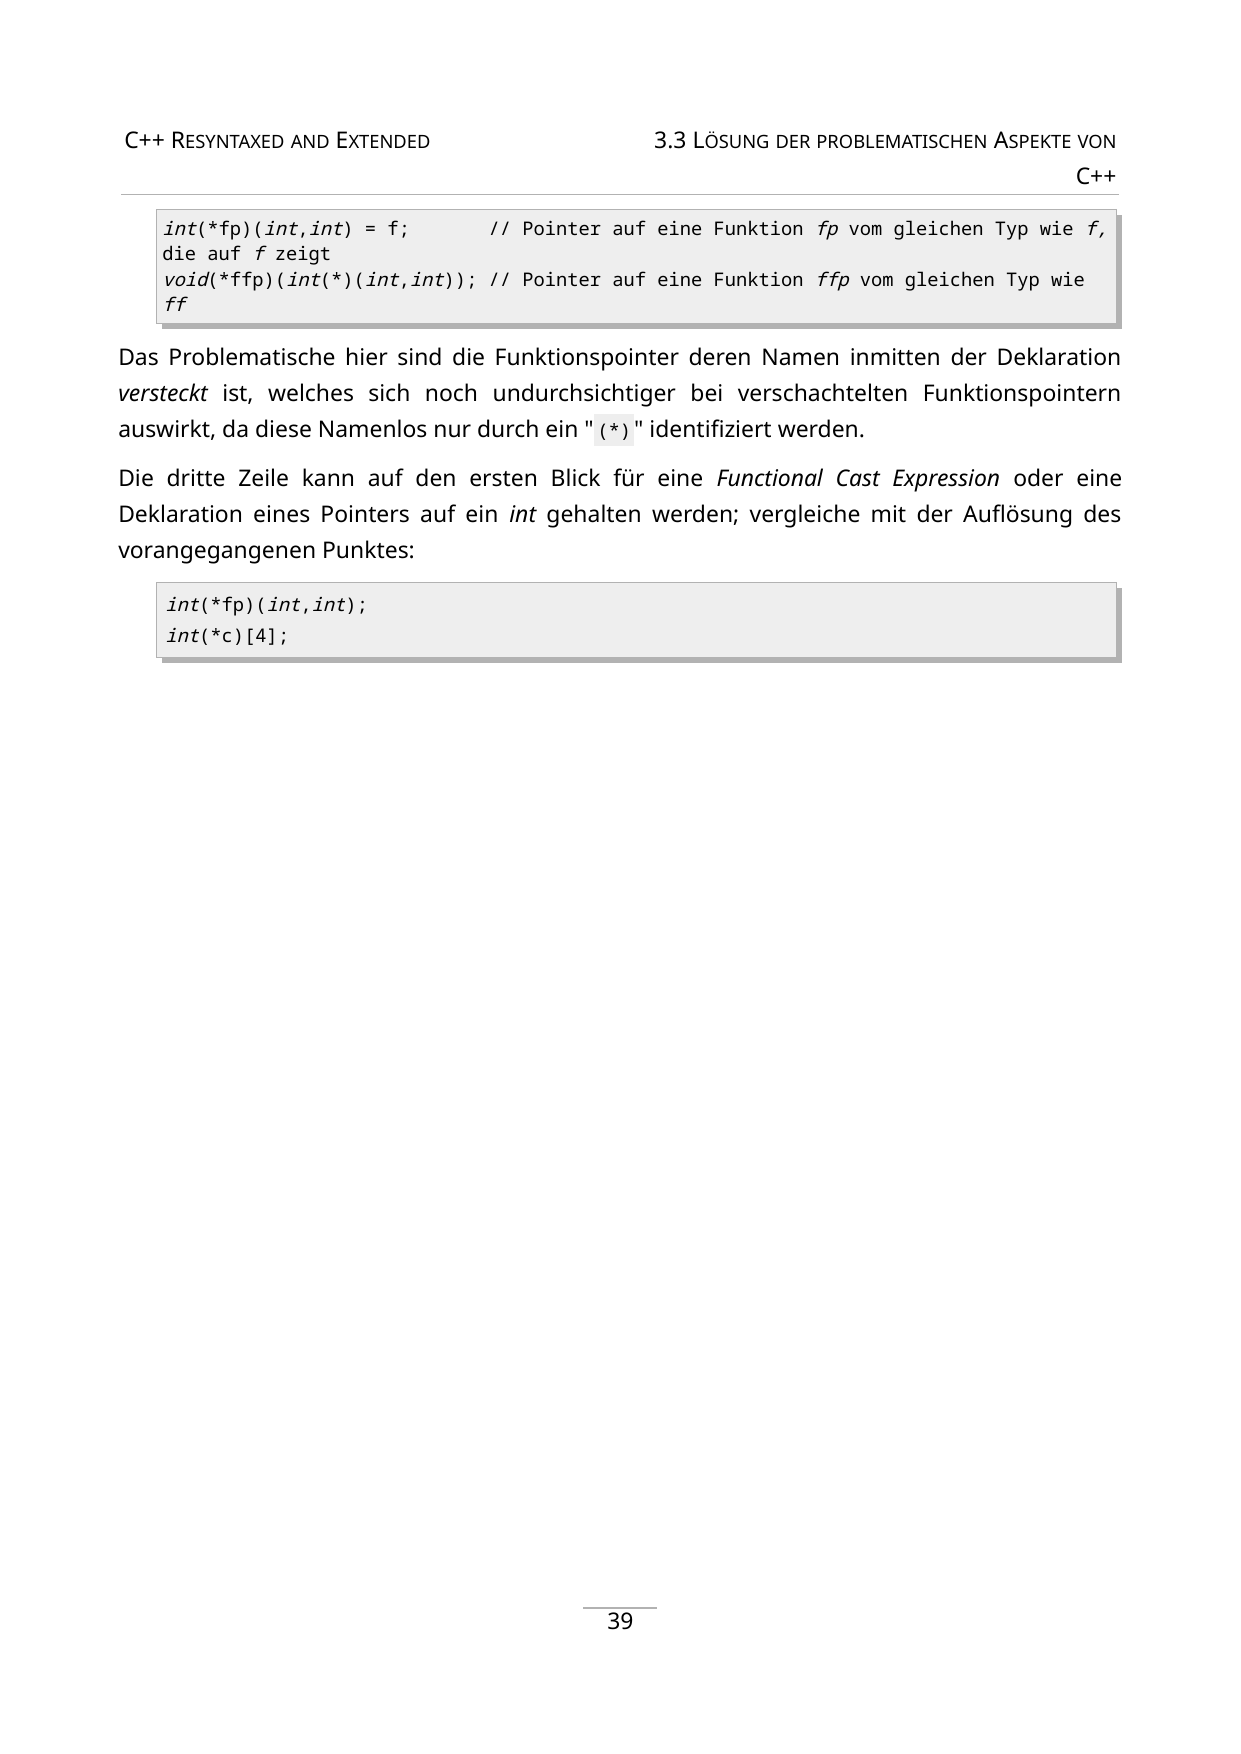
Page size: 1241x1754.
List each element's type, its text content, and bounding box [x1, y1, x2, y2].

text void(*ffp)(int(*)(int,int)); // Pointer auf eine Funktion ffp vom gleichen Typ wie ff [157, 260, 1116, 323]
text int(*fp)(int,int); int(*c)[4]; [157, 583, 1116, 657]
text Die dritte Zeile kann auf den ersten Blick für eine Functional Cast Expression oder eine Deklaration eines Pointers auf ein int gehalten werden; vergleiche mit der Auflösung des vorangegangenen Punktes: [118, 462, 1122, 565]
text Das Problematische hier sind die Funktionspointer deren Namen inmitten der Deklaration versteckt ist, welches sich noch undurchsichtiger bei verschachtelten Funktionspointern auswirkt, da diese Namenlos nur durch ein "(*)" identifiziert werden. [118, 341, 1122, 446]
text int(*fp)(int,int) = f; // Pointer auf eine Funktion fp vom gleichen Typ wie f, die auf f zeigt [157, 210, 1116, 260]
